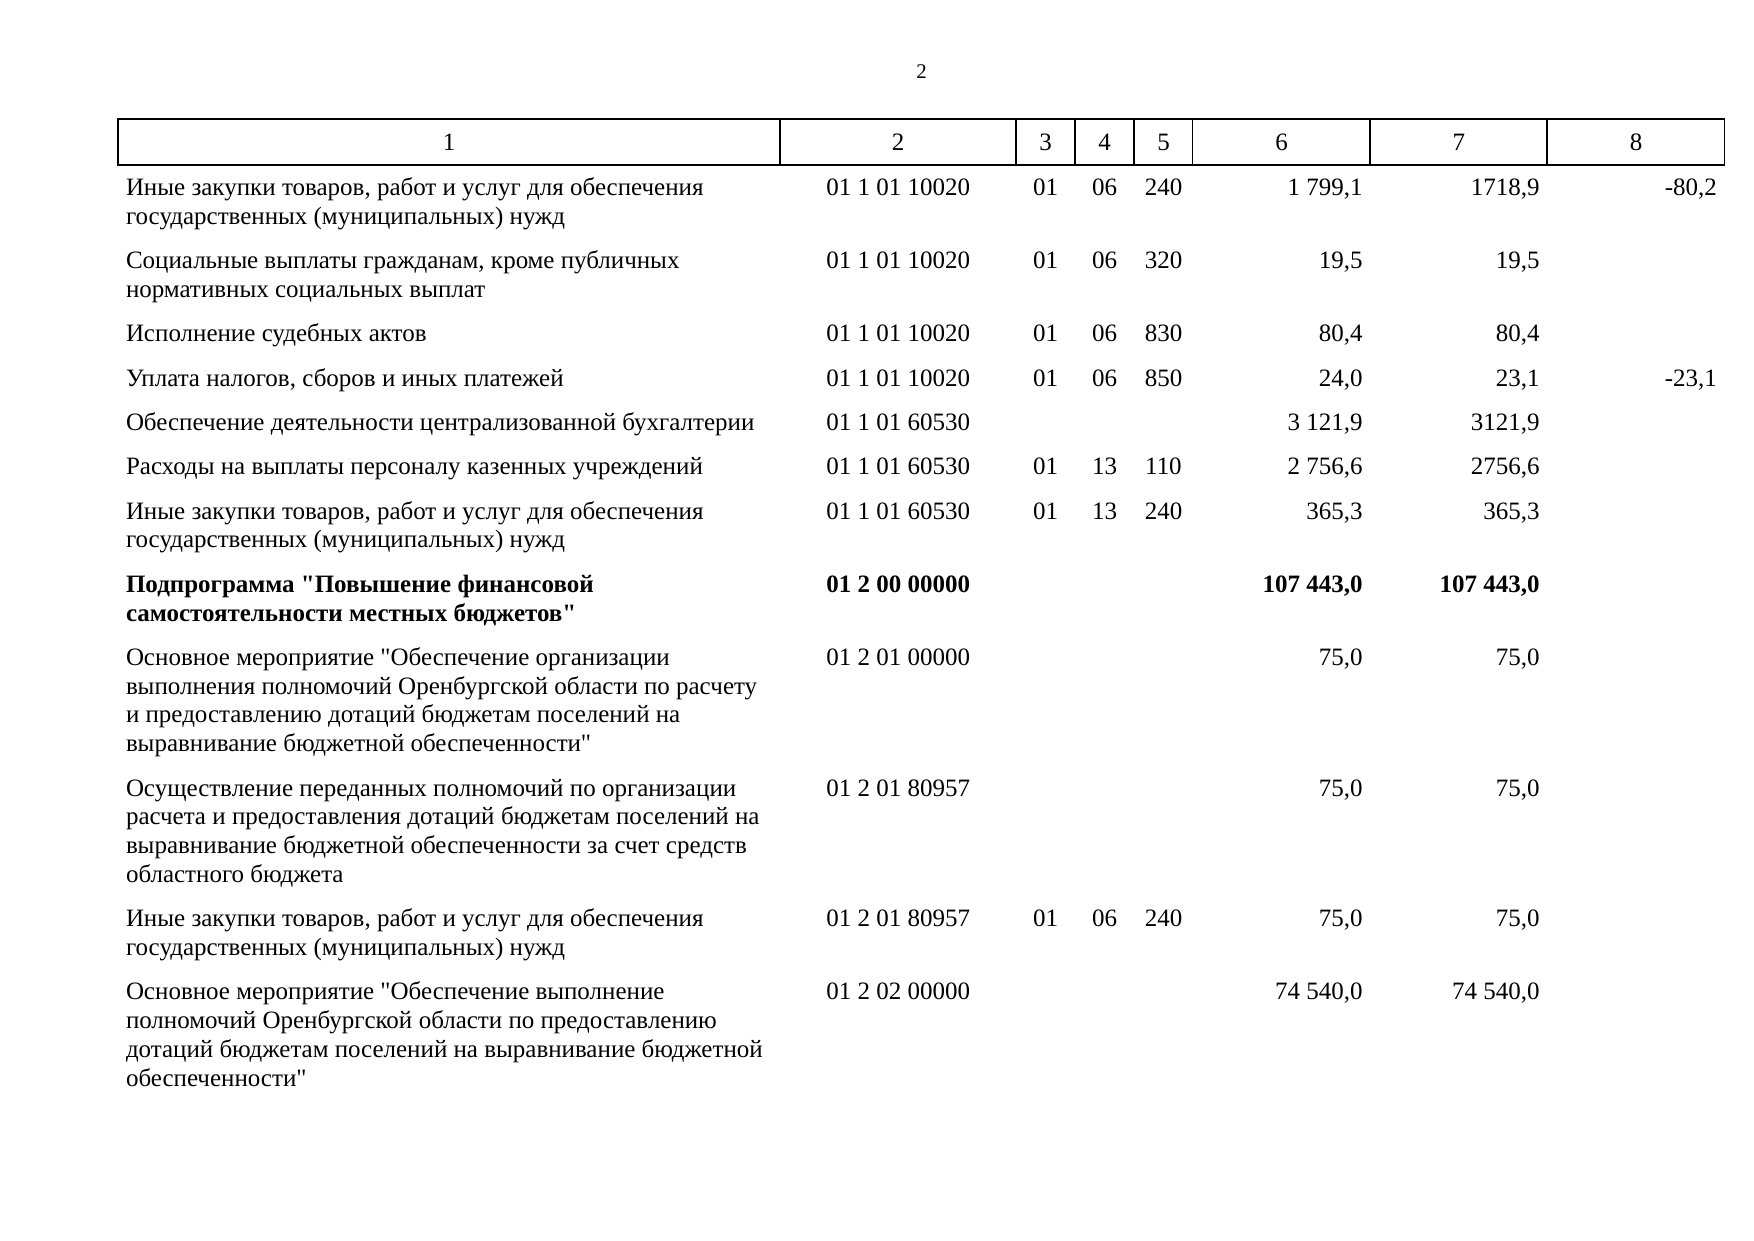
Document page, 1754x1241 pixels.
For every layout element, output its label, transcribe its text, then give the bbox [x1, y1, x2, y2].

table_header [119, 120, 779, 164]
table_cell 01 1 01 60530 [780, 444, 1016, 488]
table_cell Уплата налогов, сборов и иных платежей [118, 355, 780, 399]
table_header [1371, 120, 1546, 164]
table_cell Осуществление переданных полномочий по организации расчета и предоставления дотаций бюджетам поселений на выравнивание бюджетной обеспеченности за счет средств областного бюджета [118, 765, 780, 895]
table_cell [1547, 399, 1724, 443]
table_header 5 [1142, 128, 1185, 156]
table_cell 01 [1016, 355, 1075, 399]
table_cell [1016, 765, 1075, 895]
table_header 6 [1201, 128, 1362, 156]
table_header 8 [1555, 128, 1716, 156]
table_cell [1075, 561, 1134, 634]
table_cell 240 [1134, 895, 1193, 968]
table_cell [1134, 765, 1193, 895]
table_cell Подпрограмма "Повышение финансовой самостоятельности местных бюджетов" [118, 561, 780, 634]
table_cell 240 [1134, 166, 1193, 237]
table_header [781, 120, 1015, 164]
table_cell 19,5 [1370, 237, 1547, 310]
table_cell 75,0 [1370, 765, 1547, 895]
table_cell 1718,9 [1370, 166, 1547, 237]
table_cell [1016, 969, 1075, 1099]
table_cell 74 540,0 [1193, 969, 1370, 1099]
table_cell [1134, 969, 1193, 1099]
table_cell 1 799,1 [1193, 166, 1370, 237]
table_cell 01 2 02 00000 [780, 969, 1016, 1099]
table_header 1 [126, 128, 772, 156]
table_header 7 [1378, 128, 1539, 156]
table_cell 24,0 [1193, 355, 1370, 399]
table_cell [1134, 561, 1193, 634]
table_cell 110 [1134, 444, 1193, 488]
table_cell [1547, 895, 1724, 968]
table_cell 240 [1134, 488, 1193, 561]
table_header [1076, 120, 1133, 164]
table_cell Иные закупки товаров, работ и услуг для обеспечения государственных (муниципальных) нужд [118, 895, 780, 968]
table_cell 75,0 [1193, 895, 1370, 968]
table_cell 23,1 [1370, 355, 1547, 399]
table_cell 06 [1075, 355, 1134, 399]
table_cell 80,4 [1370, 310, 1547, 355]
table_header 4 [1083, 128, 1126, 156]
table_cell [1547, 765, 1724, 895]
table_cell [1016, 634, 1075, 765]
table_cell 75,0 [1370, 634, 1547, 765]
table_cell 01 [1016, 488, 1075, 561]
table_cell [1547, 561, 1724, 634]
table_cell 01 1 01 10020 [780, 310, 1016, 355]
table_cell 01 [1016, 166, 1075, 237]
table_cell 2 756,6 [1193, 444, 1370, 488]
table_cell 01 1 01 60530 [780, 488, 1016, 561]
table_header [1017, 120, 1074, 164]
table_cell 365,3 [1370, 488, 1547, 561]
table_cell -23,1 [1547, 355, 1724, 399]
table_cell 01 2 01 00000 [780, 634, 1016, 765]
table_cell 01 2 00 00000 [780, 561, 1016, 634]
table_cell [1016, 561, 1075, 634]
table_cell Обеспечение деятельности централизованной бухгалтерии [118, 399, 780, 443]
table_header 3 [1024, 128, 1067, 156]
table_cell [1075, 969, 1134, 1099]
table_cell Иные закупки товаров, работ и услуг для обеспечения государственных (муниципальных) нужд [118, 488, 780, 561]
table_cell 830 [1134, 310, 1193, 355]
table_cell [1134, 634, 1193, 765]
table_cell 01 1 01 10020 [780, 237, 1016, 310]
table_cell 01 1 01 10020 [780, 355, 1016, 399]
table_header 2 [788, 128, 1008, 156]
table_cell 850 [1134, 355, 1193, 399]
table_cell [1547, 237, 1724, 310]
table_cell [1075, 634, 1134, 765]
table_cell 75,0 [1193, 765, 1370, 895]
table_cell 2756,6 [1370, 444, 1547, 488]
table_header [1193, 120, 1369, 164]
table_cell 06 [1075, 237, 1134, 310]
table_cell [1075, 399, 1134, 443]
table_cell [1547, 310, 1724, 355]
table_cell [1016, 399, 1075, 443]
table_cell 75,0 [1193, 634, 1370, 765]
table_cell Основное мероприятие "Обеспечение организации выполнения полномочий Оренбургской области по расчету и предоставлению дотаций бюджетам поселений на выравнивание бюджетной обеспеченности" [118, 634, 780, 765]
table_cell -80,2 [1547, 166, 1724, 237]
table_cell 01 [1016, 895, 1075, 968]
table_cell 01 [1016, 237, 1075, 310]
table_cell 19,5 [1193, 237, 1370, 310]
table_cell [1547, 969, 1724, 1099]
table_cell [1547, 488, 1724, 561]
table_cell 107 443,0 [1370, 561, 1547, 634]
table_cell Иные закупки товаров, работ и услуг для обеспечения государственных (муниципальных) нужд [118, 166, 780, 237]
table_cell 13 [1075, 488, 1134, 561]
table_cell 01 1 01 60530 [780, 399, 1016, 443]
table_header [1135, 120, 1192, 164]
table_cell 01 2 01 80957 [780, 895, 1016, 968]
table_cell Социальные выплаты гражданам, кроме публичных нормативных социальных выплат [118, 237, 780, 310]
table_cell [1075, 765, 1134, 895]
table_cell 365,3 [1193, 488, 1370, 561]
table_cell [1134, 399, 1193, 443]
table_cell 107 443,0 [1193, 561, 1370, 634]
table_header [1548, 120, 1724, 164]
table_cell 320 [1134, 237, 1193, 310]
table_cell 01 [1016, 310, 1075, 355]
table_cell 06 [1075, 895, 1134, 968]
table_cell 06 [1075, 310, 1134, 355]
table_cell [1547, 634, 1724, 765]
table_cell 74 540,0 [1370, 969, 1547, 1099]
table_cell Основное мероприятие "Обеспечение выполнение полномочий Оренбургской области по предоставлению дотаций бюджетам поселений на выравнивание бюджетной обеспеченности" [118, 969, 780, 1099]
table_cell 80,4 [1193, 310, 1370, 355]
table_cell 13 [1075, 444, 1134, 488]
table_cell 3121,9 [1370, 399, 1547, 443]
table_cell 3 121,9 [1193, 399, 1370, 443]
table_cell 75,0 [1370, 895, 1547, 968]
table_cell Исполнение судебных актов [118, 310, 780, 355]
table_cell 06 [1075, 166, 1134, 237]
table_cell 01 [1016, 444, 1075, 488]
table_cell [1547, 444, 1724, 488]
table_cell 01 1 01 10020 [780, 166, 1016, 237]
table_cell Расходы на выплаты персоналу казенных учреждений [118, 444, 780, 488]
table_cell 01 2 01 80957 [780, 765, 1016, 895]
